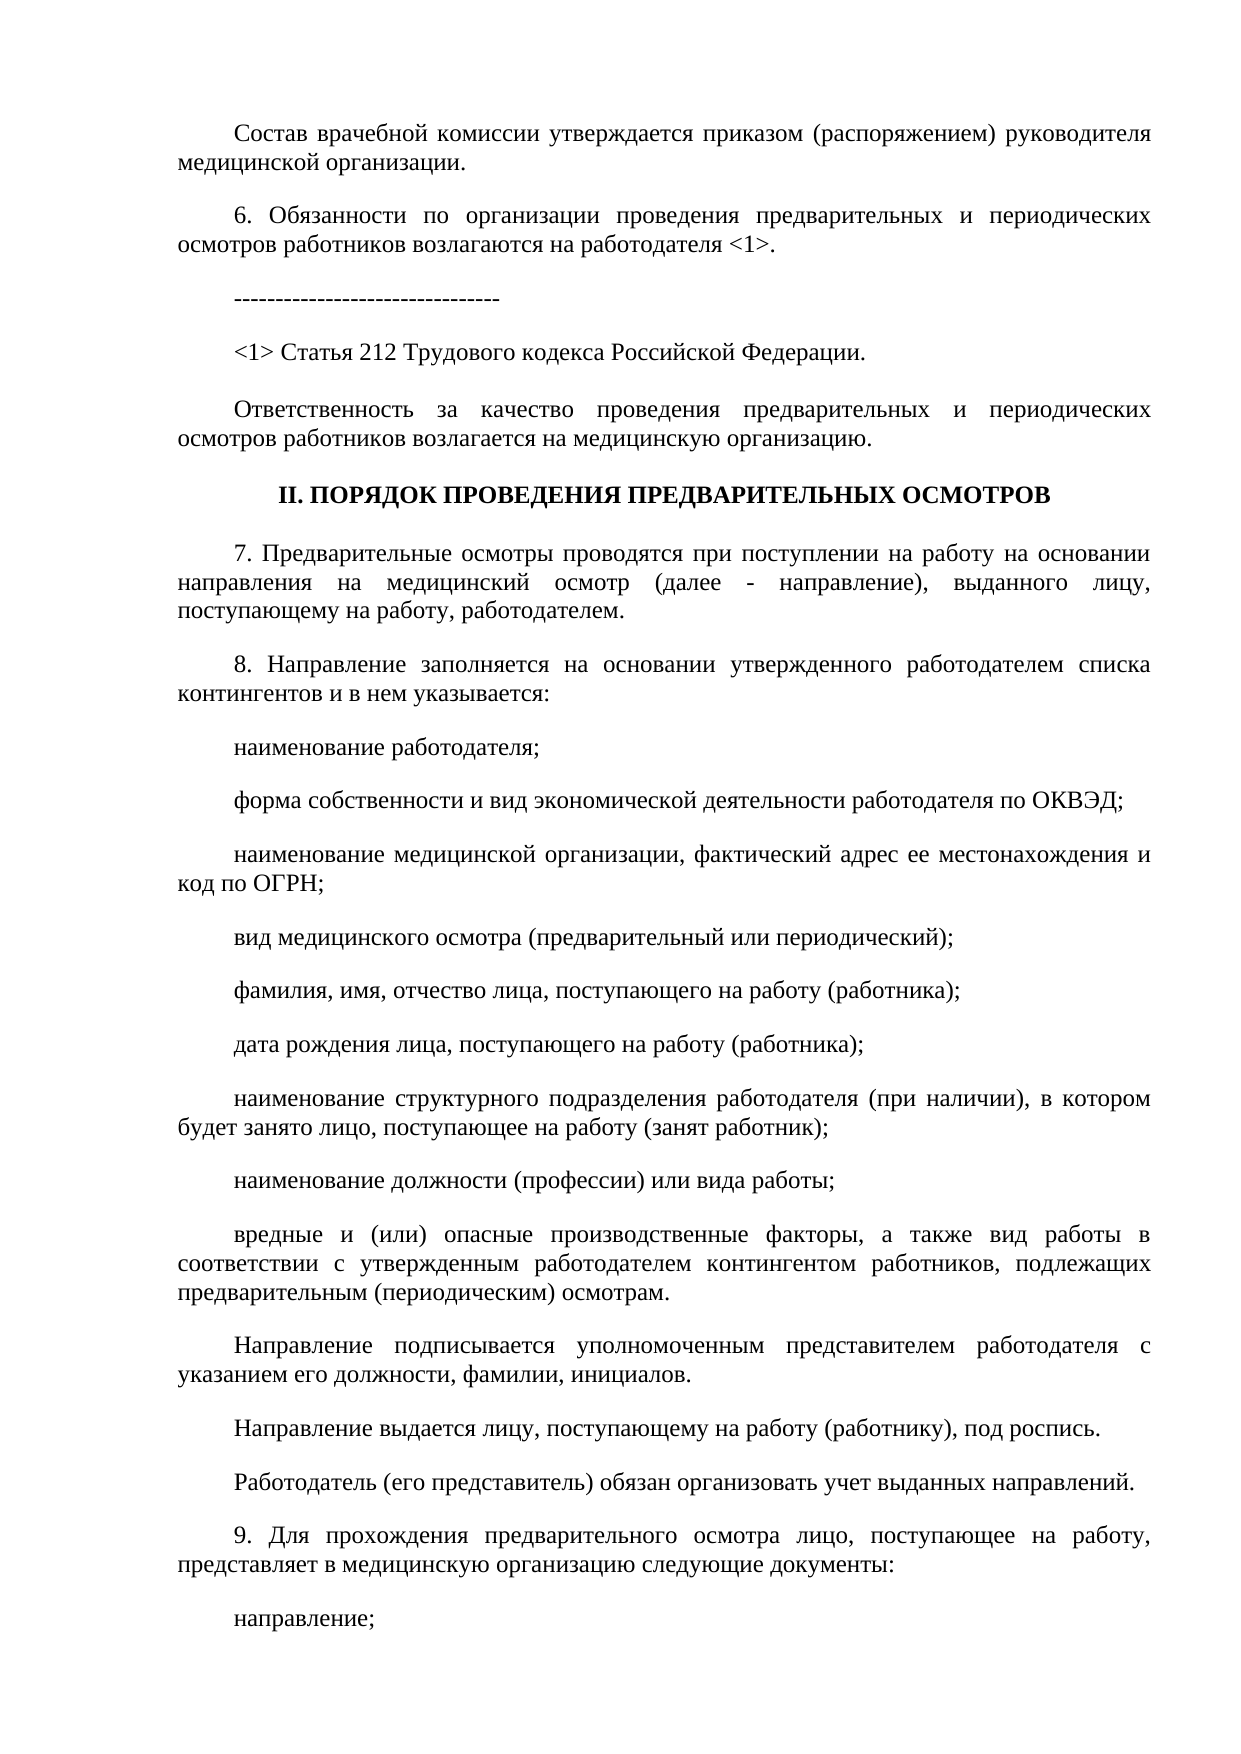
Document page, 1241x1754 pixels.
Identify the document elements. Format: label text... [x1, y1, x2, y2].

text 6. Обязанности по организации проведения предварительных и периодических осмотров работников возлагаются на работодателя <1>. [177, 201, 1152, 258]
text наименование работодателя; [177, 732, 1152, 761]
text дата рождения лица, поступающего на работу (работника); [177, 1029, 1152, 1058]
text Работодатель (его представитель) обязан организовать учет выданных направлений. [177, 1467, 1152, 1496]
text 7. Предварительные осмотры проводятся при поступлении на работу на основании направления на медицинский осмотр (далее - направление), выданного лицу, поступающему на работу, работодателем. [177, 538, 1152, 624]
text наименование должности (профессии) или вида работы; [177, 1166, 1152, 1194]
text -------------------------------- [177, 283, 1152, 312]
title II. ПОРЯДОК ПРОВЕДЕНИЯ ПРЕДВАРИТЕЛЬНЫХ ОСМОТРОВ [177, 481, 1152, 509]
text наименование медицинской организации, фактический адрес ее местонахождения и код по ОГРН; [177, 839, 1152, 897]
text 9. Для прохождения предварительного осмотра лицо, поступающее на работу, представляет в медицинскую организацию следующие документы: [177, 1521, 1152, 1578]
text 8. Направление заполняется на основании утвержденного работодателем списка контингентов и в нем указывается: [177, 649, 1152, 707]
text наименование структурного подразделения работодателя (при наличии), в котором будет занято лицо, поступающее на работу (занят работник); [177, 1083, 1152, 1141]
text форма собственности и вид экономической деятельности работодателя по ОКВЭД; [177, 786, 1152, 814]
text вредные и (или) опасные производственные факторы, а также вид работы в соответствии с утвержденным работодателем контингентом работников, подлежащих предварительным (периодическим) осмотрам. [177, 1219, 1152, 1306]
text направление; [177, 1603, 1152, 1632]
text Состав врачебной комиссии утверждается приказом (распоряжением) руководителя медицинской организации. [177, 118, 1152, 176]
text Направление подписывается уполномоченным представителем работодателя с указанием его должности, фамилии, инициалов. [177, 1331, 1152, 1388]
text вид медицинского осмотра (предварительный или периодический); [177, 922, 1152, 951]
text фамилия, имя, отчество лица, поступающего на работу (работника); [177, 976, 1152, 1004]
text Ответственность за качество проведения предварительных и периодических осмотров работников возлагается на медицинскую организацию. [177, 394, 1152, 452]
text Направление выдается лицу, поступающему на работу (работнику), под роспись. [177, 1413, 1152, 1442]
text <1> Статья 212 Трудового кодекса Российской Федерации. [177, 337, 1152, 366]
